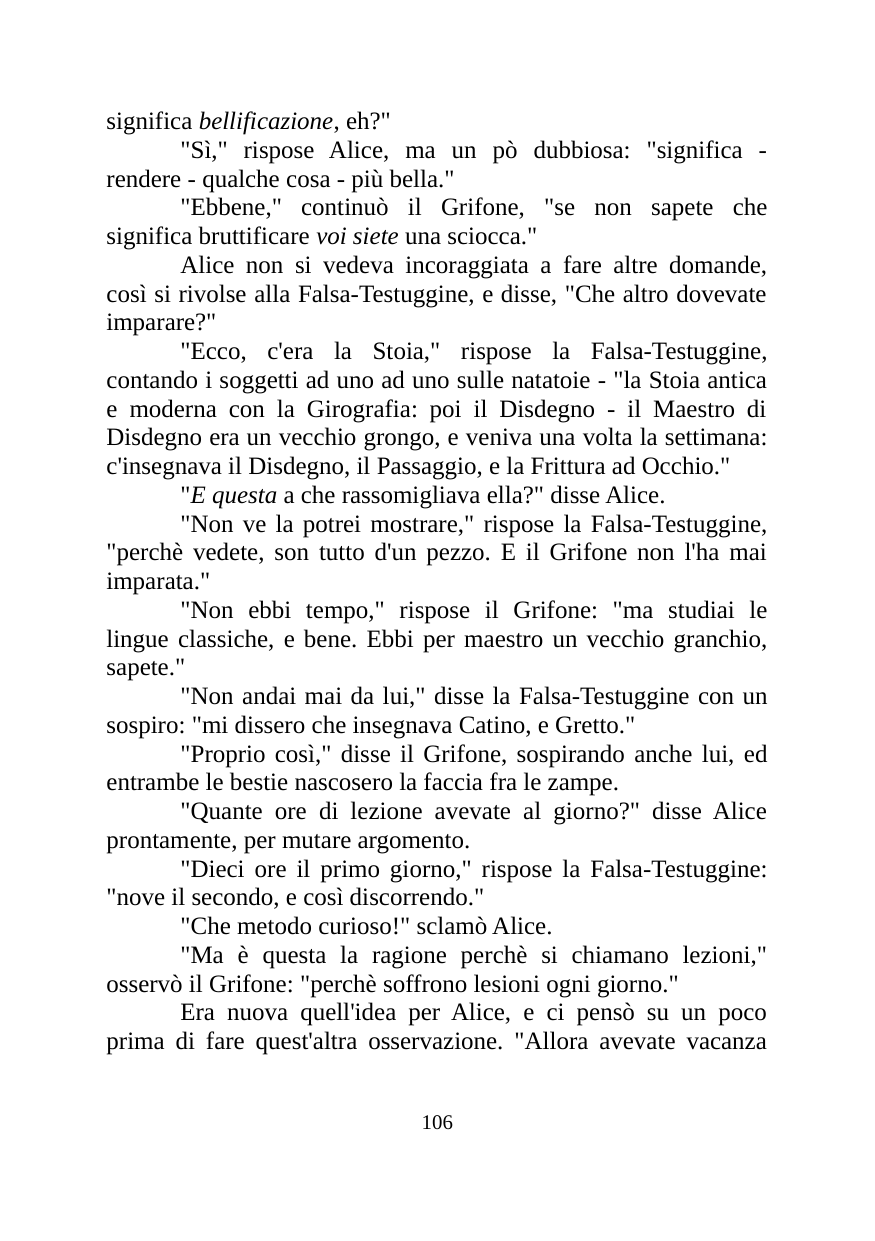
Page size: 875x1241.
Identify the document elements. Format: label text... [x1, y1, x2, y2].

text "Quante ore di lezione avevate al giorno?" disse Alice prontamente, per mutare argomento. [106, 796, 768, 854]
text significa bellificazione, eh?" [106, 106, 768, 135]
text "E questa a che rassomigliava ella?" disse Alice. [106, 480, 768, 509]
text "Ebbene," continuò il Grifone, "se non sapete che significa bruttificare voi siete una sciocca." [106, 192, 768, 250]
text "Non ebbi tempo," rispose il Grifone: "ma studiai le lingue classiche, e bene. Ebbi per maestro un vecchio granchio, sapete." [106, 595, 768, 681]
text Alice non si vedeva incoraggiata a fare altre domande, così si rivolse alla Falsa-Testuggine, e disse, "Che altro dovevate imparare?" [106, 250, 768, 336]
text "Che metodo curioso!" sclamò Alice. [106, 911, 768, 940]
text "Dieci ore il primo giorno," rispose la Falsa-Testuggine: "nove il secondo, e così discorrendo." [106, 854, 768, 911]
text "Sì," rispose Alice, ma un pò dubbiosa: "significa - rendere - qualche cosa - più bella." [106, 135, 768, 192]
text Era nuova quell'idea per Alice, e ci pensò su un poco prima di fare quest'altra osservazione. "Allora avevate vacanza [106, 997, 768, 1055]
text "Ecco, c'era la Stoia," rispose la Falsa-Testuggine, contando i soggetti ad uno ad uno sulle natatoie - "la Stoia antica e moderna con la Girografia: poi il Disdegno - il Maestro di Disdegno era un vecchio grongo, e veniva una volta la settimana: c'insegnava il Disdegno, il Passaggio, e la Frittura ad Occhio." [106, 336, 768, 480]
text "Non ve la potrei mostrare," rispose la Falsa-Testuggine, "perchè vedete, son tutto d'un pezzo. E il Grifone non l'ha mai imparata." [106, 509, 768, 595]
text "Non andai mai da lui," disse la Falsa-Testuggine con un sospiro: "mi dissero che insegnava Catino, e Gretto." [106, 681, 768, 739]
text "Proprio così," disse il Grifone, sospirando anche lui, ed entrambe le bestie nascosero la faccia fra le zampe. [106, 739, 768, 796]
text "Ma è questa la ragione perchè si chiamano lezioni," osservò il Grifone: "perchè soffrono lesioni ogni giorno." [106, 940, 768, 997]
